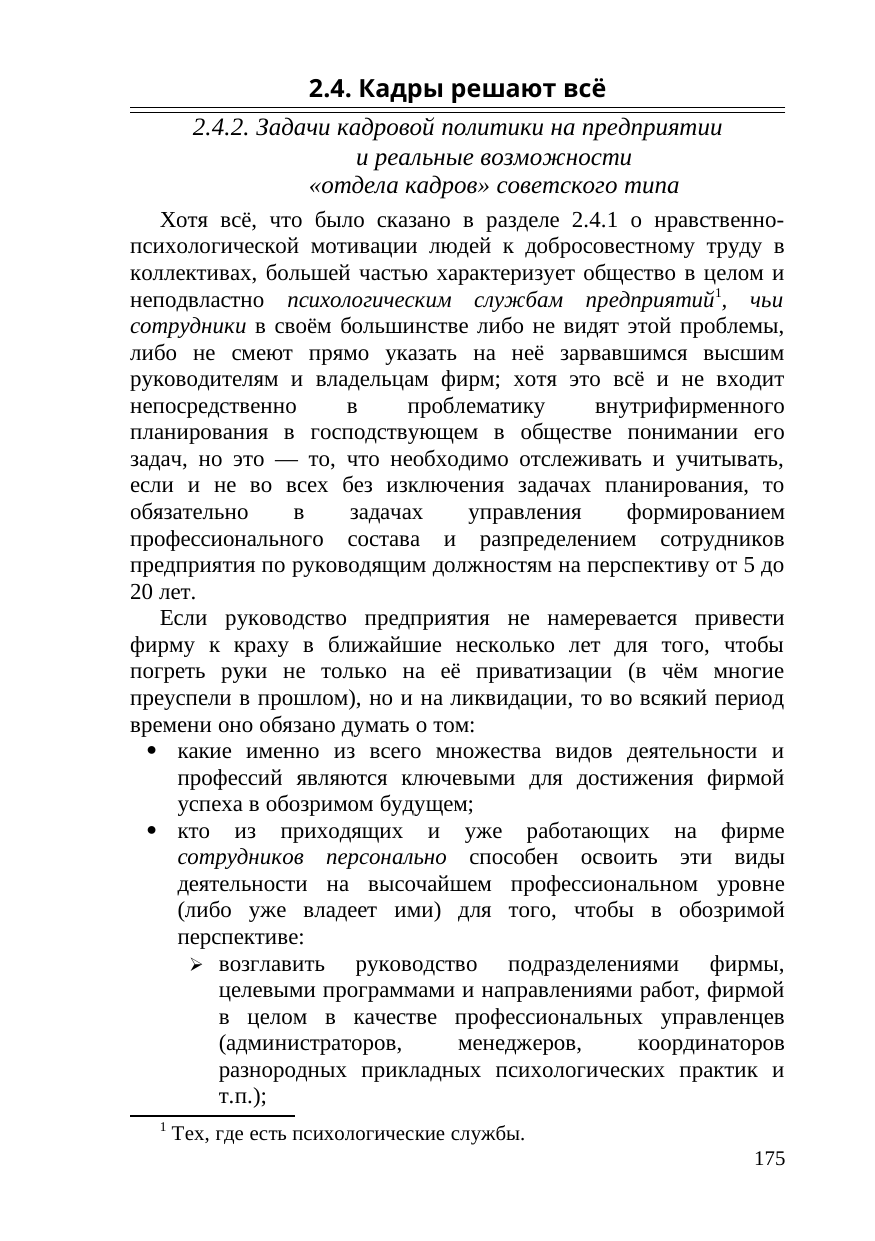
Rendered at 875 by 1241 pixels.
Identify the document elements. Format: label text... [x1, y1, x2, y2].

subtitle 2.4.2. Задачи кадровой политики на предприятии и реальные возможности «отдела кадров» советского типа [130, 113, 785, 199]
text Хотя всё, что было сказано в разделе 2.4.1 о нравственно-психологической мотивации людей к добросовестному труду в коллективах, большей частью характеризует общество в целом и неподвластно психологическим службам предприятий, чьи сотрудники в своём большинстве либо не видят этой проблемы, либо не смеют прямо указать на неё зарвавшимся высшим руководителям и владельцам фирм; хотя это всё и не входит непосредственно в проблематику внутрифирменного планирования в господствующем в обществе понимании его задач, но это — то, что необходимо отслеживать и учитывать, если и не во всех без изключения задачах планирования, то обязательно в задачах управления формированием профессионального состава и разпределением сотрудников предприятия по руководящим должностям на перспективу от 5 до 20 лет. [130, 206, 785, 604]
list кто из приходящих и уже работающих на фирме сотрудников персонально способен освоить эти виды деятельности на высочайшем профессиональном уровне (либо уже владеет ими) для того, чтобы в обозримой перспективе: [148, 817, 785, 949]
list какие именно из всего множества видов деятельности и профессий являются ключевыми для достижения фирмой успеха в обозримом будущем; [148, 737, 785, 817]
text Если руководство предприятия не намеревается привести фирму к краху в ближайшие несколько лет для того, чтобы погреть руки не только на её приватизации (в чём многие преуспели в прошлом), но и на ликвидации, то во всякий период времени оно обязано думать о том: [130, 604, 785, 737]
text Тех, где есть психологические службы. [130, 1122, 785, 1145]
list возглавить руководство подразделениями фирмы, целевыми программами и направлениями работ, фирмой в целом в качестве профессиональных управленцев (адми­ни­стра­торов, менеджеров, координаторов разнородных прикладных психологических практик и т.п.); [189, 949, 785, 1109]
